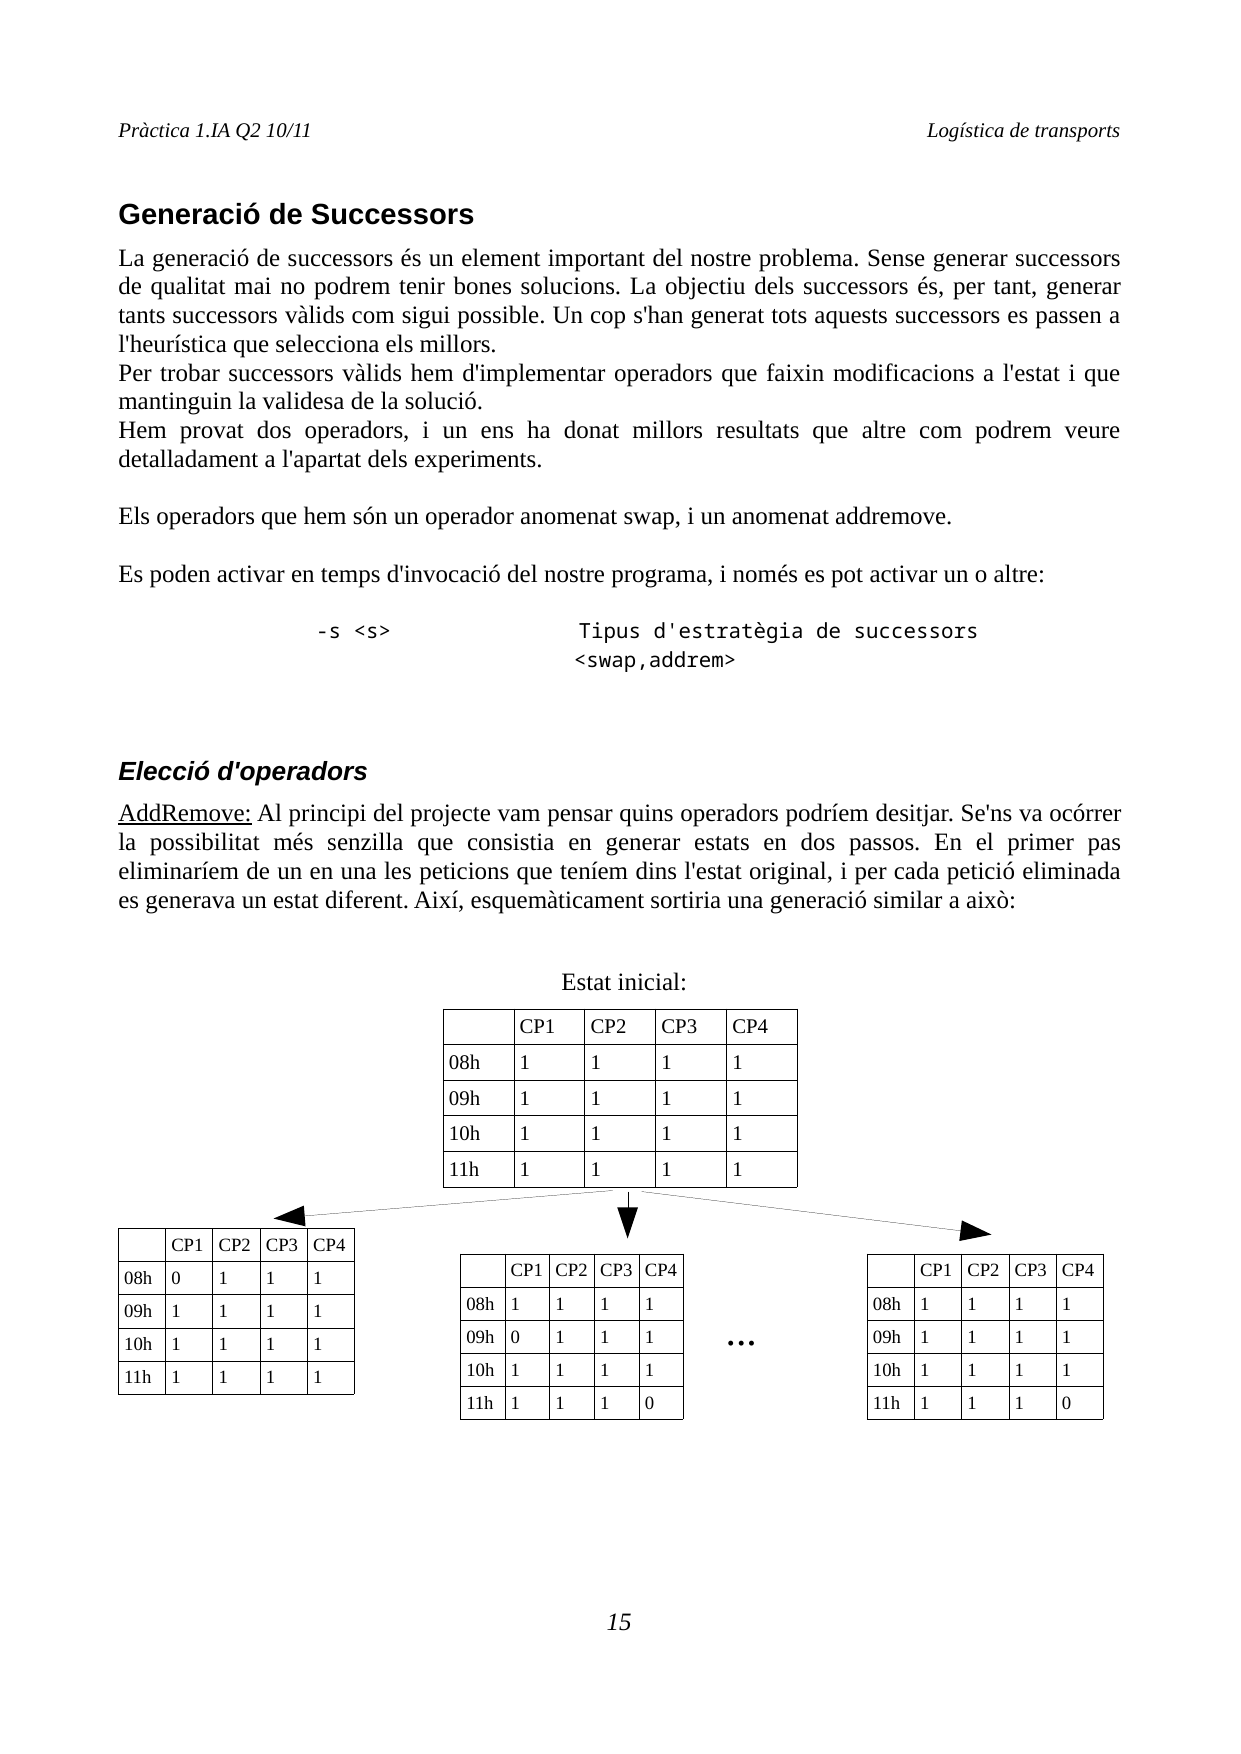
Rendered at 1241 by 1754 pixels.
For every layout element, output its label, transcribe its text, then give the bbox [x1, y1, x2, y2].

table_cell 1 [261, 1362, 307, 1394]
table_header CP4 [1057, 1255, 1103, 1287]
table_cell 10h [461, 1354, 505, 1386]
table_cell 1 [515, 1045, 584, 1080]
table_cell 1 [962, 1354, 1009, 1386]
table_header CP3 [1010, 1255, 1056, 1287]
text Estat inicial: [118, 967, 1122, 996]
table_cell 1 [166, 1295, 212, 1327]
table_cell 1 [308, 1329, 354, 1361]
table_cell 1 [585, 1081, 655, 1115]
table_cell 10h [868, 1354, 914, 1386]
text Els operadors que hem són un operador anomenat swap, i un anomenat addremove. [118, 501, 1122, 530]
table_cell 08h [444, 1045, 514, 1080]
table_header [444, 1010, 514, 1044]
subtitle Elecció d'operadors [118, 756, 1122, 786]
table_cell 1 [550, 1354, 594, 1386]
table_cell 09h [868, 1321, 914, 1353]
table_cell 1 [213, 1362, 260, 1394]
table_cell 09h [444, 1081, 514, 1115]
table_cell 0 [166, 1262, 212, 1294]
table_cell 1 [308, 1295, 354, 1327]
table_cell 1 [213, 1329, 260, 1361]
table_cell 1 [1057, 1321, 1103, 1353]
table_cell 09h [461, 1321, 505, 1353]
table_cell 1 [640, 1354, 683, 1386]
table_header CP1 [506, 1255, 549, 1287]
table_cell 1 [1010, 1387, 1056, 1419]
table_cell 1 [595, 1387, 639, 1419]
table_cell 1 [166, 1362, 212, 1394]
table_cell 1 [656, 1116, 726, 1151]
table_cell 1 [595, 1288, 639, 1320]
table_cell 1 [515, 1152, 584, 1187]
table_header CP2 [585, 1010, 655, 1044]
table_cell 1 [261, 1295, 307, 1327]
table_cell 1 [506, 1354, 549, 1386]
table_cell 1 [166, 1329, 212, 1361]
table_cell 1 [915, 1387, 961, 1419]
table_cell 11h [119, 1362, 165, 1394]
table_header [119, 1229, 165, 1261]
table_cell 1 [915, 1321, 961, 1353]
table_cell 10h [444, 1116, 514, 1151]
table_cell 1 [506, 1387, 549, 1419]
table_cell 1 [550, 1387, 594, 1419]
text -s <s> Tipus d'estratègia de successors [118, 616, 1122, 645]
table_cell 1 [962, 1321, 1009, 1353]
table_cell 1 [261, 1329, 307, 1361]
table_header CP2 [213, 1229, 260, 1261]
table_header CP1 [515, 1010, 584, 1044]
table_cell 1 [1057, 1288, 1103, 1320]
text AddRemove: Al principi del projecte vam pensar quins operadors podríem desitjar. Se'ns va ocórrer la possibilitat més senzilla que consistia en generar estats en dos passos. En el primer pas eliminaríem de un en una les peticions que teníem dins l'estat original, i per cada petició eliminada es generava un estat diferent. Així, esquemàticament sortiria una generació similar a això: [118, 798, 1122, 913]
table_header CP4 [727, 1010, 797, 1044]
table_cell 08h [461, 1288, 505, 1320]
table_header [461, 1255, 505, 1287]
table_cell 1 [962, 1387, 1009, 1419]
table_cell 1 [962, 1288, 1009, 1320]
table_cell 1 [308, 1362, 354, 1394]
table_header CP3 [656, 1010, 726, 1044]
table_header CP4 [308, 1229, 354, 1261]
table_cell 1 [213, 1295, 260, 1327]
table_cell 08h [868, 1288, 914, 1320]
table_cell 1 [656, 1081, 726, 1115]
table_cell 10h [119, 1329, 165, 1361]
table_cell 1 [656, 1045, 726, 1080]
table_cell 1 [585, 1116, 655, 1151]
table_cell 1 [1010, 1288, 1056, 1320]
table_cell 1 [550, 1321, 594, 1353]
table_cell 1 [550, 1288, 594, 1320]
text Hem provat dos operadors, i un ens ha donat millors resultats que altre com podrem veure detalladament a l'apartat dels experiments. [118, 415, 1122, 473]
table_cell 1 [1010, 1321, 1056, 1353]
table_cell 1 [308, 1262, 354, 1294]
table_header CP2 [962, 1255, 1009, 1287]
table_cell 1 [640, 1288, 683, 1320]
table_cell 0 [1057, 1387, 1103, 1419]
text Per trobar successors vàlids hem d'implementar operadors que faixin modificacions a l'estat i que mantinguin la validesa de la solució. [118, 358, 1122, 415]
table_cell 1 [261, 1262, 307, 1294]
table_cell 1 [727, 1045, 797, 1080]
table_cell 1 [656, 1152, 726, 1187]
text Es poden activar en temps d'invocació del nostre programa, i només es pot activar un o altre: [118, 559, 1122, 588]
table_header CP4 [640, 1255, 683, 1287]
table_cell 0 [640, 1387, 683, 1419]
table_cell 1 [640, 1321, 683, 1353]
table_header CP2 [550, 1255, 594, 1287]
text <swap,addrem> [118, 645, 1122, 673]
table_cell 08h [119, 1262, 165, 1294]
table_cell 1 [506, 1288, 549, 1320]
table_cell 1 [727, 1116, 797, 1151]
table_cell 1 [915, 1288, 961, 1320]
table_cell 09h [119, 1295, 165, 1327]
table_cell 11h [868, 1387, 914, 1419]
table_header CP3 [261, 1229, 307, 1261]
table_cell 1 [727, 1152, 797, 1187]
table_cell 11h [461, 1387, 505, 1419]
table_header CP1 [166, 1229, 212, 1261]
table_cell 1 [515, 1116, 584, 1151]
table_header [868, 1255, 914, 1287]
table_cell 1 [213, 1262, 260, 1294]
table_cell 0 [506, 1321, 549, 1353]
table_cell 1 [915, 1354, 961, 1386]
table_header CP1 [915, 1255, 961, 1287]
table_cell 11h [444, 1152, 514, 1187]
table_cell 1 [1010, 1354, 1056, 1386]
table_cell 1 [585, 1045, 655, 1080]
table_cell 1 [595, 1354, 639, 1386]
table_cell 1 [1057, 1354, 1103, 1386]
table_cell 1 [515, 1081, 584, 1115]
table_header CP3 [595, 1255, 639, 1287]
subtitle Generació de Successors [118, 197, 1122, 230]
table_cell 1 [595, 1321, 639, 1353]
table_cell 1 [727, 1081, 797, 1115]
text La generació de successors és un element important del nostre problema. Sense generar successors de qualitat mai no podrem tenir bones solucions. La objectiu dels successors és, per tant, generar tants successors vàlids com sigui possible. Un cop s'han generat tots aquests successors es passen a l'heurística que selecciona els millors. [118, 243, 1122, 358]
table_cell 1 [585, 1152, 655, 1187]
